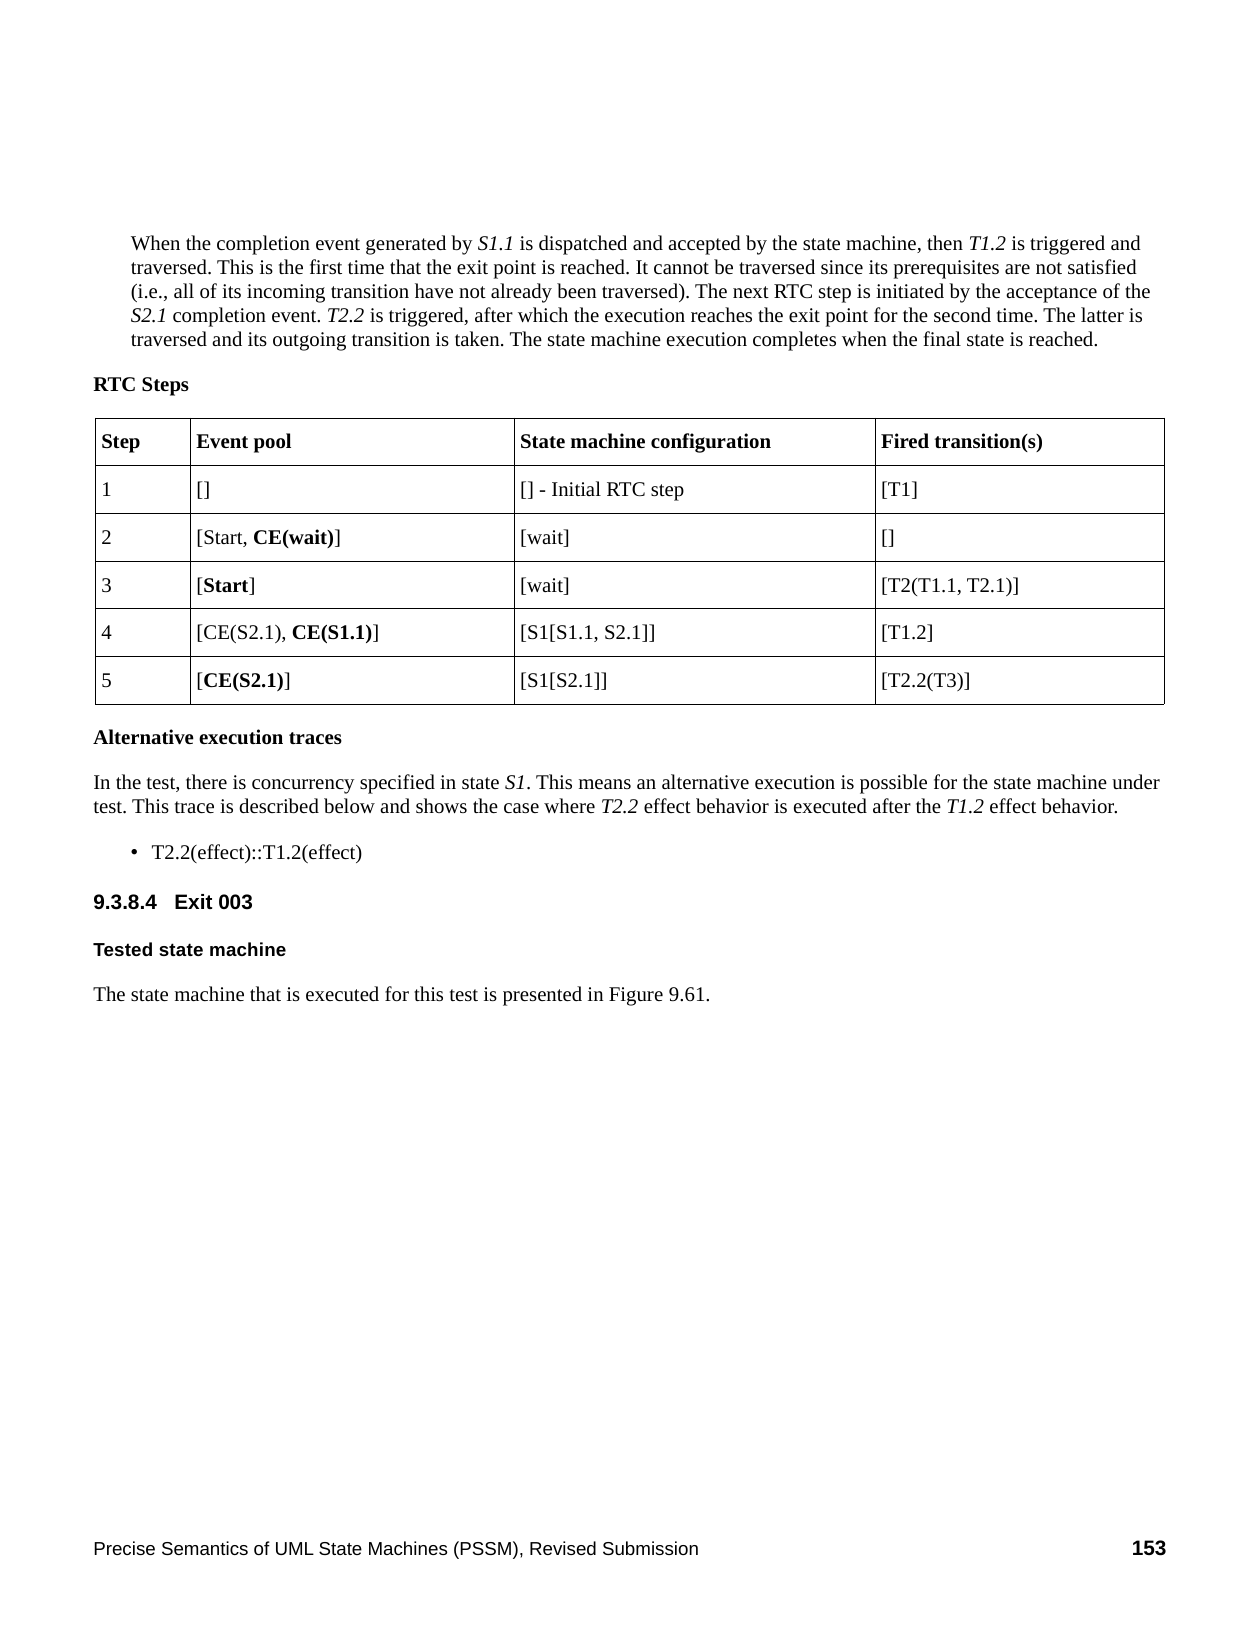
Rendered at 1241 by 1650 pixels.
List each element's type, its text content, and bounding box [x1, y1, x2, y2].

table_cell [96, 466, 190, 513]
text Alternative execution traces [93, 725, 1164, 749]
table_cell [876, 514, 1164, 561]
table_cell [876, 466, 1164, 513]
table_cell [191, 466, 514, 513]
table_cell [191, 657, 514, 704]
table_cell [515, 562, 875, 608]
table_cell [191, 562, 514, 608]
subtitle Tested state machine [93, 939, 1164, 961]
table_header [876, 419, 1164, 465]
table_cell [876, 562, 1164, 608]
table_cell [96, 657, 190, 704]
table_cell [96, 514, 190, 561]
table_header [515, 419, 875, 465]
table_cell [876, 657, 1164, 704]
text RTC Steps [93, 372, 1164, 396]
subtitle Exit 003 [93, 889, 1164, 914]
table_header [191, 419, 514, 465]
table_cell [515, 466, 875, 513]
table_cell [191, 514, 514, 561]
table_cell [515, 657, 875, 704]
table_header [96, 419, 190, 465]
table_cell [96, 609, 190, 656]
table_cell [876, 609, 1164, 656]
text The state machine that is executed for this test is presented in Figure 9.61. [93, 982, 1164, 1006]
table_cell [191, 609, 514, 656]
text In the test, there is concurrency specified in state S1. This means an alternative execution is possible for the state machine under test. This trace is described below and shows the case where T2.2 effect behavior is executed after the T1.2 effect behavior. [93, 770, 1164, 818]
text When the completion event generated by S1.1 is dispatched and accepted by the state machine, then T1.2 is triggered and traversed. This is the first time that the exit point is reached. It cannot be traversed since its prerequisites are not satisfied (i.e., all of its incoming transition have not already been traversed). The next RTC step is initiated by the acceptance of the S2.1 completion event. T2.2 is triggered, after which the execution reaches the exit point for the second time. The latter is traversed and its outgoing transition is taken. The state machine execution completes when the final state is reached. [131, 231, 1164, 351]
table_cell [515, 609, 875, 656]
table_cell [515, 514, 875, 561]
table_cell [96, 562, 190, 608]
list T2.2(effect)::T1.2(effect) [131, 839, 1164, 864]
